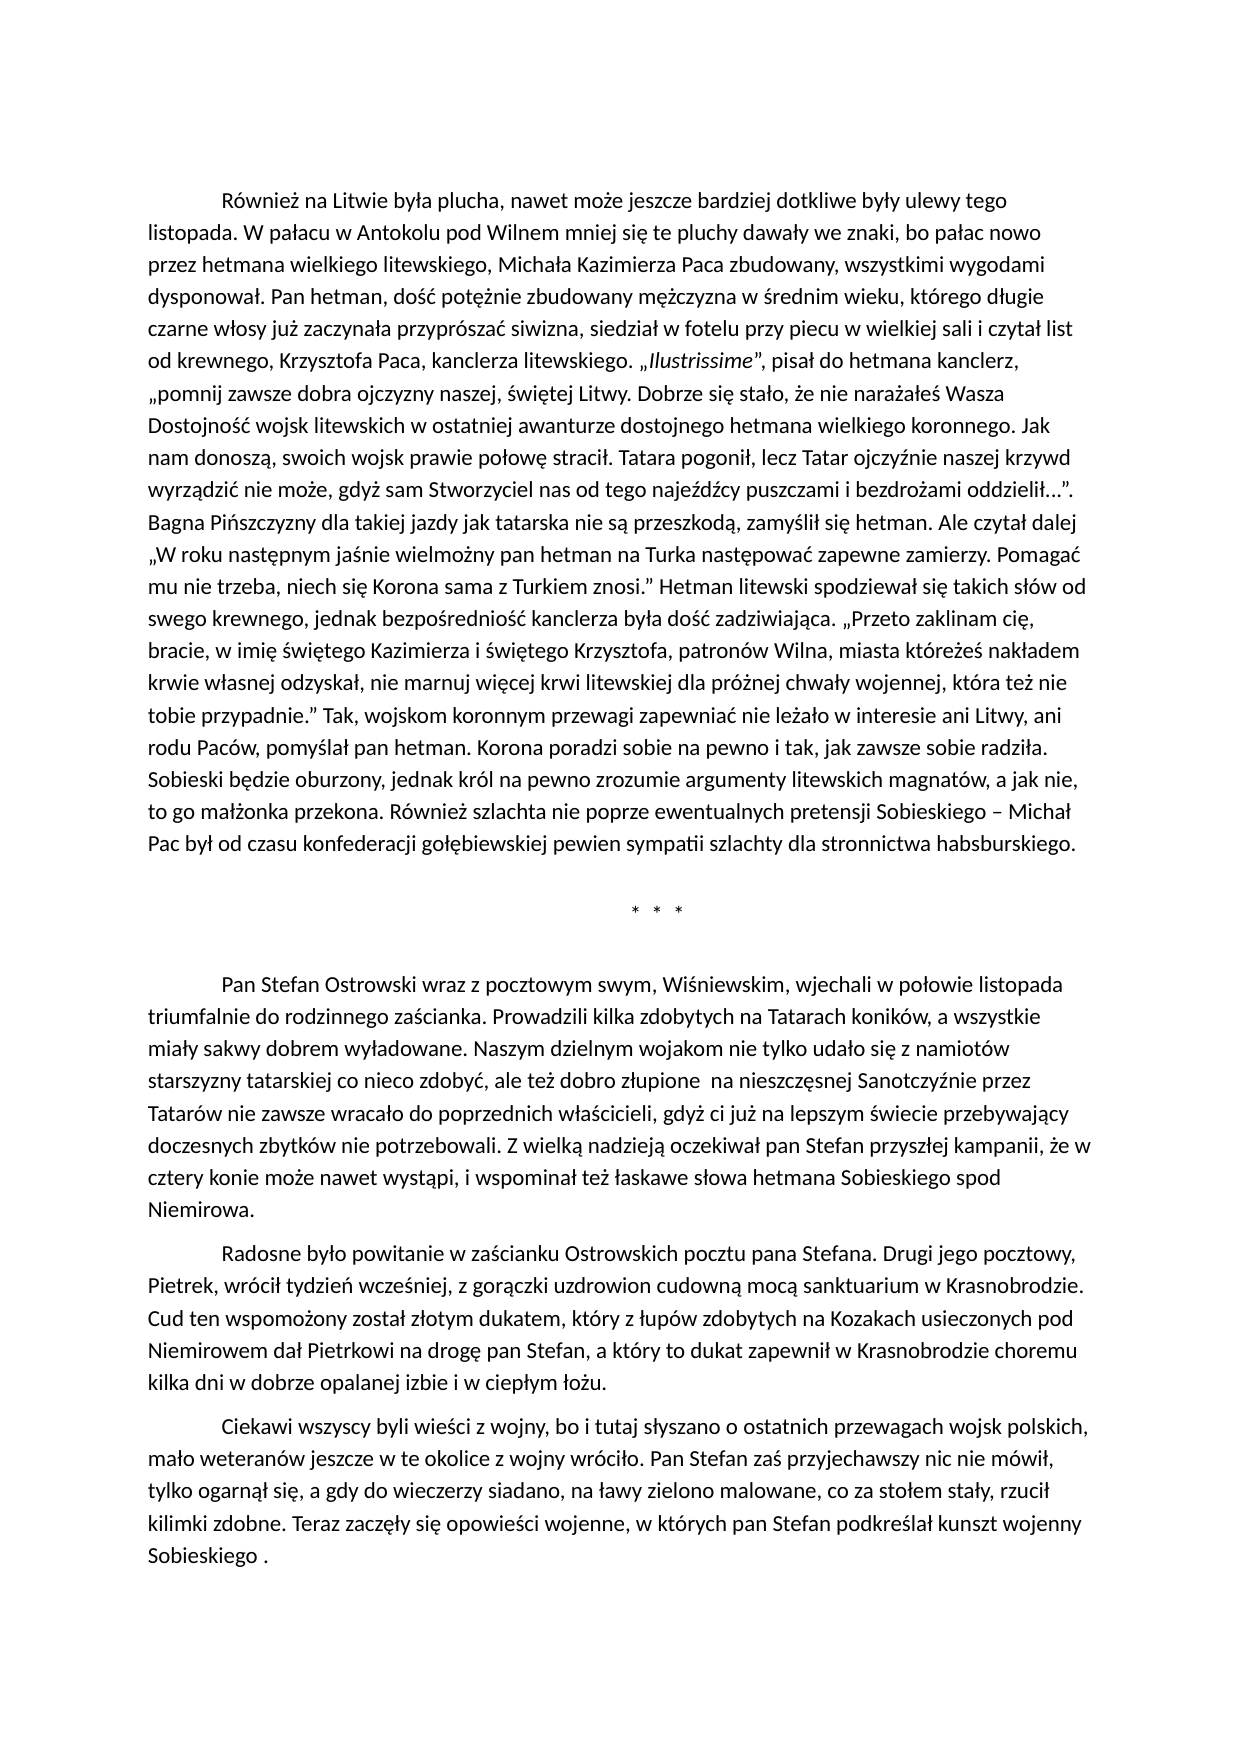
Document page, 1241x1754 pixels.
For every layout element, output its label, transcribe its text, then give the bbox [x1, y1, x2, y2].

text Radosne było powitanie w zaścianku Ostrowskich pocztu pana Stefana. Drugi jego pocztowy, Pietrek, wrócił tydzień wcześniej, z gorączki uzdrowion cudowną mocą sanktuarium w Krasnobrodzie. Cud ten wspomożony został złotym dukatem, który z łupów zdobytych na Kozakach usieczonych pod Niemirowem dał Pietrkowi na drogę pan Stefan, a który to dukat zapewnił w Krasnobrodzie choremu kilka dni w dobrze opalanej izbie i w ciepłym łożu. [148, 1239, 1093, 1396]
text Pan Stefan Ostrowski wraz z pocztowym swym, Wiśniewskim, wjechali w połowie listopada triumfalnie do rodzinnego zaścianka. Prowadzili kilka zdobytych na Tatarach koników, a wszystkie miały sakwy dobrem wyładowane. Naszym dzielnym wojakom nie tylko udało się z namiotów starszyzny tatarskiej co nieco zdobyć, ale też dobro złupione na nieszczęsnej Sanotczyźnie przez Tatarów nie zawsze wracało do poprzednich właścicieli, gdyż ci już na lepszym świecie przebywający doczesnych zbytków nie potrzebowali. Z wielką nadzieją oczekiwał pan Stefan przyszłej kampanii, że w cztery konie może nawet wystąpi, i wspominał też łaskawe słowa hetmana Sobieskiego spod Niemirowa. [148, 970, 1093, 1223]
text Ciekawi wszyscy byli wieści z wojny, bo i tutaj słyszano o ostatnich przewagach wojsk polskich, mało weteranów jeszcze w te okolice z wojny wróciło. Pan Stefan zaś przyjechawszy nic nie mówił, tylko ogarnął się, a gdy do wieczerzy siadano, na ławy zielono malowane, co za stołem stały, rzucił kilimki zdobne. Teraz zaczęły się opowieści wojenne, w których pan Stefan podkreślał kunszt wojenny Sobieskiego . [148, 1412, 1093, 1569]
text Również na Litwie była plucha, nawet może jeszcze bardziej dotkliwe były ulewy tego listopada. W pałacu w Antokolu pod Wilnem mniej się te pluchy dawały we znaki, bo pałac nowo przez hetmana wielkiego litewskiego, Michała Kazimierza Paca zbudowany, wszystkimi wygodami dysponował. Pan hetman, dość potężnie zbudowany mężczyzna w średnim wieku, którego długie czarne włosy już zaczynała przyprószać siwizna, siedział w fotelu przy piecu w wielkiej sali i czytał list od krewnego, Krzysztofa Paca, kanclerza litewskiego. „Ilustrissime”, pisał do hetmana kanclerz, „pomnij zawsze dobra ojczyzny naszej, świętej Litwy. Dobrze się stało, że nie narażałeś Wasza Dostojność wojsk litewskich w ostatniej awanturze dostojnego hetmana wielkiego koronnego. Jak nam donoszą, swoich wojsk prawie połowę stracił. Tatara pogonił, lecz Tatar ojczyźnie naszej krzywd wyrządzić nie może, gdyż sam Stworzyciel nas od tego najeźdźcy puszczami i bezdrożami oddzielił...”. Bagna Pińszczyzny dla takiej jazdy jak tatarska nie są przeszkodą, zamyślił się hetman. Ale czytał dalej „W roku następnym jaśnie wielmożny pan hetman na Turka następować zapewne zamierzy. Pomagać mu nie trzeba, niech się Korona sama z Turkiem znosi.” Hetman litewski spodziewał się takich słów od swego krewnego, jednak bezpośredniość kanclerza była dość zadziwiająca. „Przeto zaklinam cię, bracie, w imię świętego Kazimierza i świętego Krzysztofa, patronów Wilna, miasta któreżeś nakładem krwie własnej odzyskał, nie marnuj więcej krwi litewskiej dla próżnej chwały wojennej, która też nie tobie przypadnie.” Tak, wojskom koronnym przewagi zapewniać nie leżało w interesie ani Litwy, ani rodu Paców, pomyślał pan hetman. Korona poradzi sobie na pewno i tak, jak zawsze sobie radziła. Sobieski będzie oburzony, jednak król na pewno zrozumie argumenty litewskich magnatów, a jak nie, to go małżonka przekona. Również szlachta nie poprze ewentualnych pretensji Sobieskiego – Michał Pac był od czasu konfederacji gołębiewskiej pewien sympatii szlachty dla stronnictwa habsburskiego. [148, 186, 1093, 857]
text * * * [221, 900, 1093, 928]
